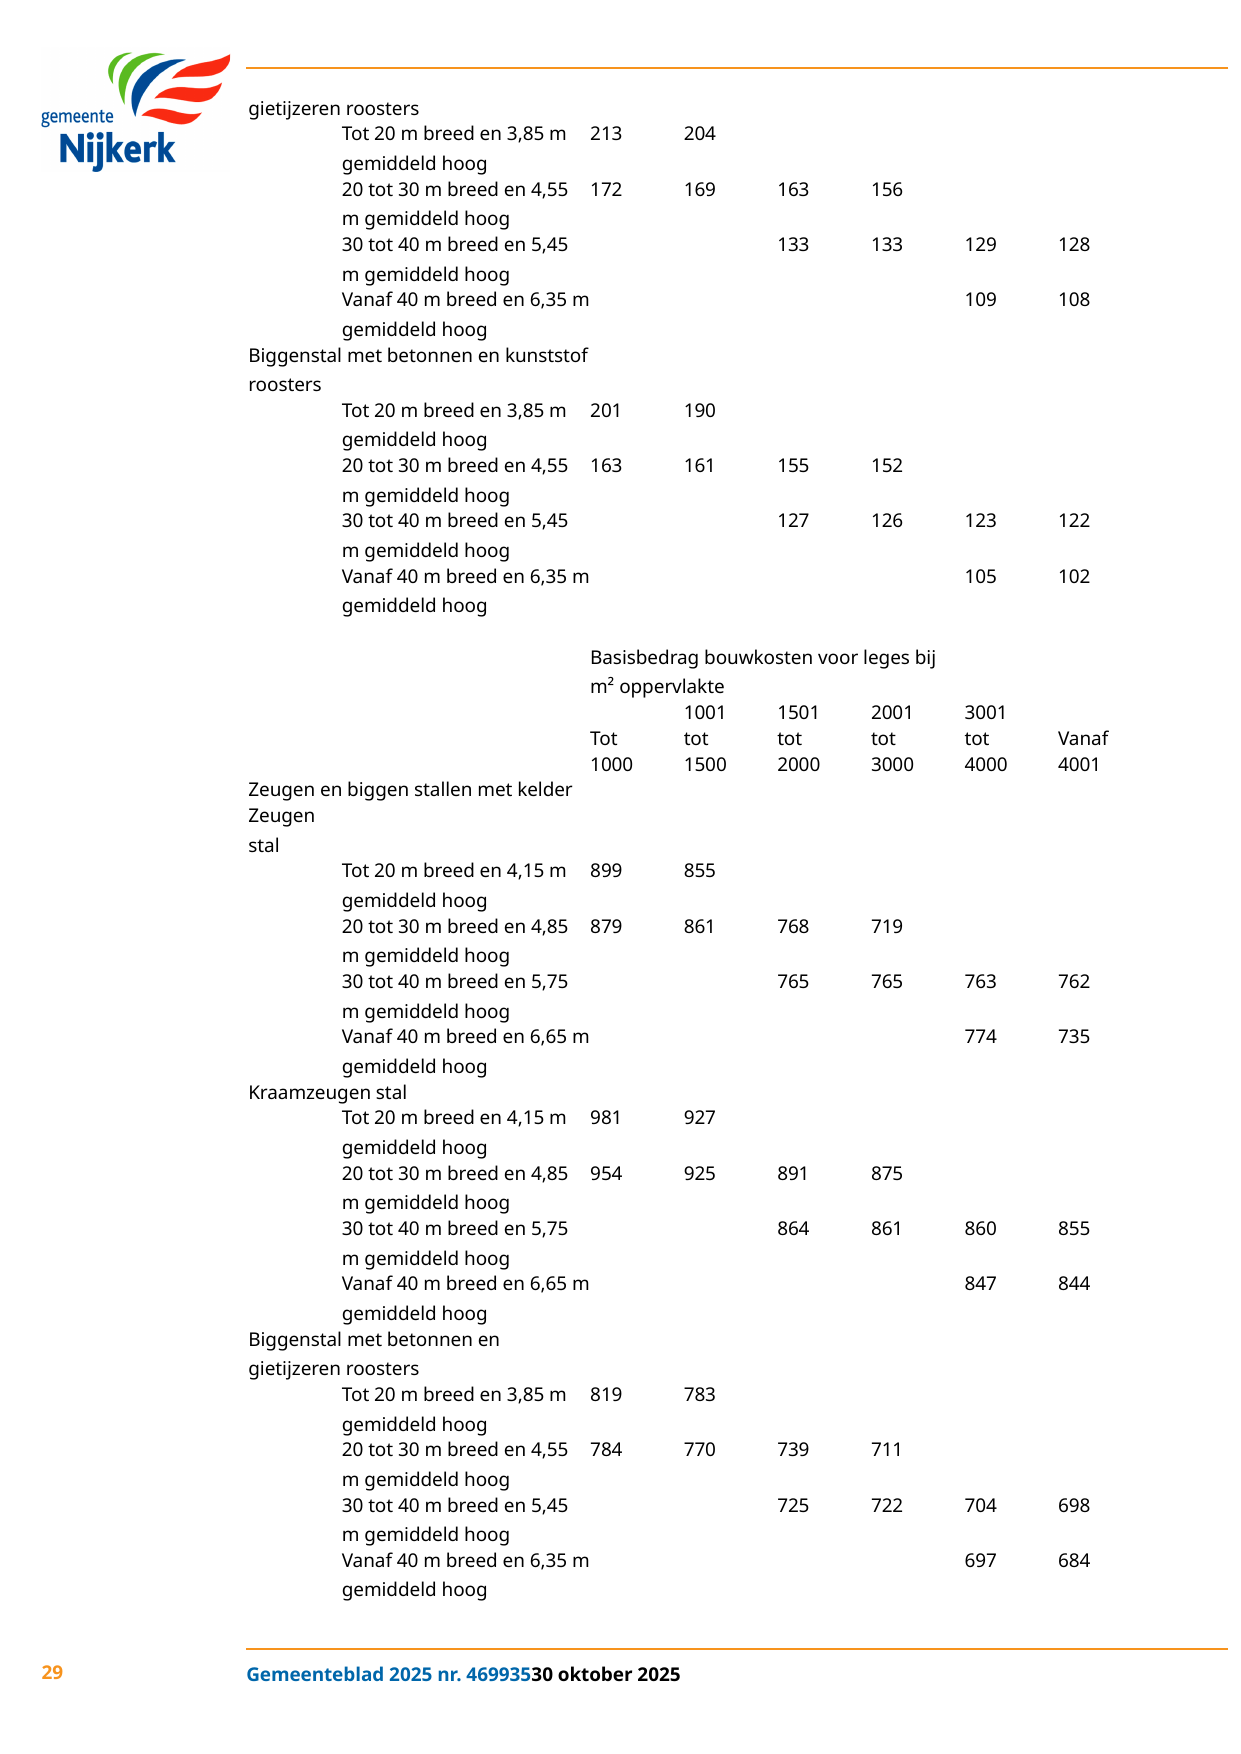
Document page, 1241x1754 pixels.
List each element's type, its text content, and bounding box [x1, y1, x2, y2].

table_cell [590, 1492, 683, 1547]
table_cell [871, 1547, 964, 1602]
table_cell [590, 1079, 683, 1104]
table_cell [248, 618, 342, 644]
table_cell [684, 1271, 777, 1326]
table_cell 698 [1058, 1492, 1152, 1547]
table_cell [777, 858, 871, 913]
table_cell [777, 397, 871, 452]
table_cell 152 [871, 453, 964, 508]
table_cell [1058, 1381, 1152, 1436]
table_cell [590, 231, 683, 286]
table_cell 725 [777, 1492, 871, 1547]
table_cell 172 [590, 176, 683, 231]
table_cell 108 [1058, 286, 1152, 342]
table_cell 30 tot 40 m breed en 5,45 m gemiddeld hoog [342, 1492, 590, 1547]
table_cell Biggenstal met betonnen en gietijzeren roosters [248, 1326, 590, 1381]
table_cell [342, 751, 590, 777]
table_cell 204 [684, 121, 777, 176]
table_cell 30 tot 40 m breed en 5,75 m gemiddeld hoog [342, 1215, 590, 1271]
table_cell [248, 286, 342, 342]
table_cell 105 [964, 563, 1058, 618]
table_cell [964, 397, 1058, 452]
table_cell 133 [777, 231, 871, 286]
table_cell [1058, 802, 1152, 858]
table_cell 784 [590, 1436, 683, 1492]
table_cell [684, 1492, 777, 1547]
table_cell [964, 95, 1058, 121]
table_cell [1058, 1436, 1152, 1492]
table_cell [871, 1381, 964, 1436]
table_cell [248, 1381, 342, 1436]
table_cell 129 [964, 231, 1058, 286]
table_cell Vanaf 40 m breed en 6,35 m gemiddeld hoog [342, 1547, 590, 1602]
table_cell [1058, 121, 1152, 176]
table_cell [248, 751, 342, 777]
table_cell [248, 453, 342, 508]
table_cell 762 [1058, 968, 1152, 1023]
table_cell [777, 121, 871, 176]
table_cell 774 [964, 1024, 1058, 1079]
table_cell tot [777, 725, 871, 751]
table_cell 3001 [964, 699, 1058, 725]
table_cell 201 [590, 397, 683, 452]
table_cell 20 tot 30 m breed en 4,85 m gemiddeld hoog [342, 913, 590, 968]
table_cell [684, 1215, 777, 1271]
table_cell [777, 618, 871, 644]
table_cell 122 [1058, 508, 1152, 563]
table_cell 126 [871, 508, 964, 563]
table_cell Zeugen stal [248, 802, 342, 858]
table_cell [590, 286, 683, 342]
table_cell 163 [777, 176, 871, 231]
table_cell [590, 1326, 683, 1381]
table_cell Tot [590, 725, 683, 751]
table_cell Tot 20 m breed en 3,85 m gemiddeld hoog [342, 121, 590, 176]
table_cell Tot 20 m breed en 4,15 m gemiddeld hoog [342, 1105, 590, 1160]
table_cell 20 tot 30 m breed en 4,85 m gemiddeld hoog [342, 1160, 590, 1215]
table_cell 875 [871, 1160, 964, 1215]
table_cell [871, 618, 964, 644]
table_cell [1058, 858, 1152, 913]
table_cell [871, 1105, 964, 1160]
table_cell 722 [871, 1492, 964, 1547]
table_cell 127 [777, 508, 871, 563]
table_cell [964, 858, 1058, 913]
table_cell [248, 1492, 342, 1547]
table_cell [964, 802, 1058, 858]
table_cell Tot 20 m breed en 3,85 m gemiddeld hoog [342, 397, 590, 452]
table_cell 891 [777, 1160, 871, 1215]
table_cell tot [964, 725, 1058, 751]
table_cell [590, 699, 683, 725]
table_cell 2000 [777, 751, 871, 777]
table_cell 30 tot 40 m breed en 5,75 m gemiddeld hoog [342, 968, 590, 1023]
table_cell [964, 1105, 1058, 1160]
table_cell [684, 563, 777, 618]
table_cell [248, 563, 342, 618]
table_cell tot [684, 725, 777, 751]
table_cell 1500 [684, 751, 777, 777]
table_cell [777, 286, 871, 342]
table_cell 156 [871, 176, 964, 231]
table_cell [964, 1079, 1058, 1104]
table_cell [871, 858, 964, 913]
table_cell 109 [964, 286, 1058, 342]
table_cell [248, 968, 342, 1023]
table_cell [590, 342, 683, 397]
table_cell [964, 644, 1058, 699]
table_cell 697 [964, 1547, 1058, 1602]
table_cell [248, 699, 342, 725]
table_cell tot [871, 725, 964, 751]
table_cell [964, 913, 1058, 968]
table_cell 864 [777, 1215, 871, 1271]
table_cell [1058, 618, 1152, 644]
table_cell [684, 95, 777, 121]
table_cell Kraamzeugen stal [248, 1079, 590, 1104]
table_cell 927 [684, 1105, 777, 1160]
table_cell 1001 [684, 699, 777, 725]
table_cell 844 [1058, 1271, 1152, 1326]
table_cell 30 tot 40 m breed en 5,45 m gemiddeld hoog [342, 508, 590, 563]
table_cell [248, 1547, 342, 1602]
table_cell 169 [684, 176, 777, 231]
table_cell 102 [1058, 563, 1152, 618]
table_cell [1058, 397, 1152, 452]
table_cell 123 [964, 508, 1058, 563]
table_cell 855 [684, 858, 777, 913]
table_cell [777, 342, 871, 397]
table_cell [684, 231, 777, 286]
table_cell 861 [684, 913, 777, 968]
table_cell 1501 [777, 699, 871, 725]
table_cell [964, 453, 1058, 508]
table_cell 860 [964, 1215, 1058, 1271]
table_cell [777, 1105, 871, 1160]
table_cell [590, 1024, 683, 1079]
table_cell [1058, 699, 1152, 725]
table_cell [684, 342, 777, 397]
table_cell [248, 508, 342, 563]
table_cell [1058, 1160, 1152, 1215]
table_cell [684, 802, 777, 858]
table_cell [964, 777, 1058, 802]
table_cell 719 [871, 913, 964, 968]
table_cell 20 tot 30 m breed en 4,55 m gemiddeld hoog [342, 453, 590, 508]
table_cell [248, 1160, 342, 1215]
table_cell 879 [590, 913, 683, 968]
table_cell [964, 1326, 1058, 1381]
table_cell 190 [684, 397, 777, 452]
table_cell [1058, 453, 1152, 508]
table_cell 133 [871, 231, 964, 286]
table_cell [248, 858, 342, 913]
table_cell [871, 1024, 964, 1079]
table_cell 847 [964, 1271, 1058, 1326]
table_cell [871, 1326, 964, 1381]
table_cell 763 [964, 968, 1058, 1023]
table_cell [871, 95, 964, 121]
table_cell 163 [590, 453, 683, 508]
table_cell [590, 1271, 683, 1326]
table_cell 765 [871, 968, 964, 1023]
table_cell 899 [590, 858, 683, 913]
table_cell 2001 [871, 699, 964, 725]
table_cell 20 tot 30 m breed en 4,55 m gemiddeld hoog [342, 176, 590, 231]
table_cell [684, 286, 777, 342]
table_cell [777, 1271, 871, 1326]
table_cell [248, 1024, 342, 1079]
table_cell 783 [684, 1381, 777, 1436]
table_cell [684, 1024, 777, 1079]
table_cell Zeugen en biggen stallen met kelder [248, 777, 590, 802]
table_cell 861 [871, 1215, 964, 1271]
table_cell [590, 777, 683, 802]
table_cell [248, 1105, 342, 1160]
table_cell [871, 1079, 964, 1104]
table_cell [777, 1079, 871, 1104]
table_cell [684, 1326, 777, 1381]
table_cell [590, 1215, 683, 1271]
table_cell 855 [1058, 1215, 1152, 1271]
table_cell 765 [777, 968, 871, 1023]
table_cell [964, 342, 1058, 397]
table_cell [342, 618, 590, 644]
table_cell [871, 1271, 964, 1326]
table_cell [248, 1271, 342, 1326]
table_cell [248, 176, 342, 231]
table_cell [964, 1436, 1058, 1492]
table_cell 4001 [1058, 751, 1152, 777]
table_cell 735 [1058, 1024, 1152, 1079]
table_cell [590, 508, 683, 563]
table_cell 954 [590, 1160, 683, 1215]
table_cell 711 [871, 1436, 964, 1492]
table_cell [777, 563, 871, 618]
table_cell [777, 1326, 871, 1381]
table_cell [590, 618, 683, 644]
table_cell [342, 644, 590, 699]
table_cell 684 [1058, 1547, 1152, 1602]
table_cell [964, 1160, 1058, 1215]
table_cell 128 [1058, 231, 1152, 286]
table_cell Vanaf [1058, 725, 1152, 751]
table_cell [964, 176, 1058, 231]
table_cell [248, 644, 342, 699]
table_cell 981 [590, 1105, 683, 1160]
table_cell 213 [590, 121, 683, 176]
table_cell [684, 1547, 777, 1602]
table_cell [590, 802, 683, 858]
table_cell 20 tot 30 m breed en 4,55 m gemiddeld hoog [342, 1436, 590, 1492]
table_cell [964, 618, 1058, 644]
table_cell [248, 397, 342, 452]
table_cell [1058, 1105, 1152, 1160]
table_cell [871, 777, 964, 802]
table_cell Tot 20 m breed en 3,85 m gemiddeld hoog [342, 1381, 590, 1436]
table_cell [871, 802, 964, 858]
table_cell 768 [777, 913, 871, 968]
table_cell Basisbedrag bouwkosten voor leges bij m² oppervlakte [590, 644, 964, 699]
table_cell 770 [684, 1436, 777, 1492]
table_cell gietijzeren roosters [248, 95, 590, 121]
table_cell [684, 508, 777, 563]
table_cell 739 [777, 1436, 871, 1492]
table_cell 155 [777, 453, 871, 508]
table_cell [590, 563, 683, 618]
table_cell 704 [964, 1492, 1058, 1547]
table_cell Vanaf 40 m breed en 6,65 m gemiddeld hoog [342, 1271, 590, 1326]
table_cell 161 [684, 453, 777, 508]
table_cell [342, 802, 590, 858]
table_cell [1058, 1326, 1152, 1381]
picture [41, 47, 231, 172]
table_cell [1058, 913, 1152, 968]
table_cell [1058, 777, 1152, 802]
table_cell [871, 342, 964, 397]
table_cell [590, 95, 683, 121]
table_cell 3000 [871, 751, 964, 777]
table_cell [777, 777, 871, 802]
table_cell 819 [590, 1381, 683, 1436]
table_cell 30 tot 40 m breed en 5,45 m gemiddeld hoog [342, 231, 590, 286]
table_cell Tot 20 m breed en 4,15 m gemiddeld hoog [342, 858, 590, 913]
table_cell [871, 397, 964, 452]
table_cell 925 [684, 1160, 777, 1215]
table_cell [248, 121, 342, 176]
table_cell [871, 563, 964, 618]
table_cell [684, 777, 777, 802]
table_cell 4000 [964, 751, 1058, 777]
table_cell [777, 95, 871, 121]
table_cell [777, 1547, 871, 1602]
table_cell [248, 1215, 342, 1271]
table_cell 1000 [590, 751, 683, 777]
table_cell [248, 913, 342, 968]
table_cell [871, 121, 964, 176]
table_cell [590, 968, 683, 1023]
table_cell [590, 1547, 683, 1602]
table_cell [1058, 1079, 1152, 1104]
table_cell Biggenstal met betonnen en kunststof roosters [248, 342, 590, 397]
table_cell [777, 1024, 871, 1079]
table_cell [684, 1079, 777, 1104]
table_cell [684, 618, 777, 644]
table_cell [1058, 644, 1152, 699]
table_cell Vanaf 40 m breed en 6,35 m gemiddeld hoog [342, 563, 590, 618]
table_cell [777, 1381, 871, 1436]
table_cell [964, 121, 1058, 176]
table_cell [684, 968, 777, 1023]
table_cell [248, 725, 342, 751]
table_cell [964, 1381, 1058, 1436]
table_cell [248, 1436, 342, 1492]
table_cell [1058, 342, 1152, 397]
table_cell [342, 699, 590, 725]
table_cell [777, 802, 871, 858]
table_cell [1058, 176, 1152, 231]
table_cell Vanaf 40 m breed en 6,35 m gemiddeld hoog [342, 286, 590, 342]
table_cell [248, 231, 342, 286]
table_cell Vanaf 40 m breed en 6,65 m gemiddeld hoog [342, 1024, 590, 1079]
table_cell [871, 286, 964, 342]
table_cell [342, 725, 590, 751]
table_cell [1058, 95, 1152, 121]
